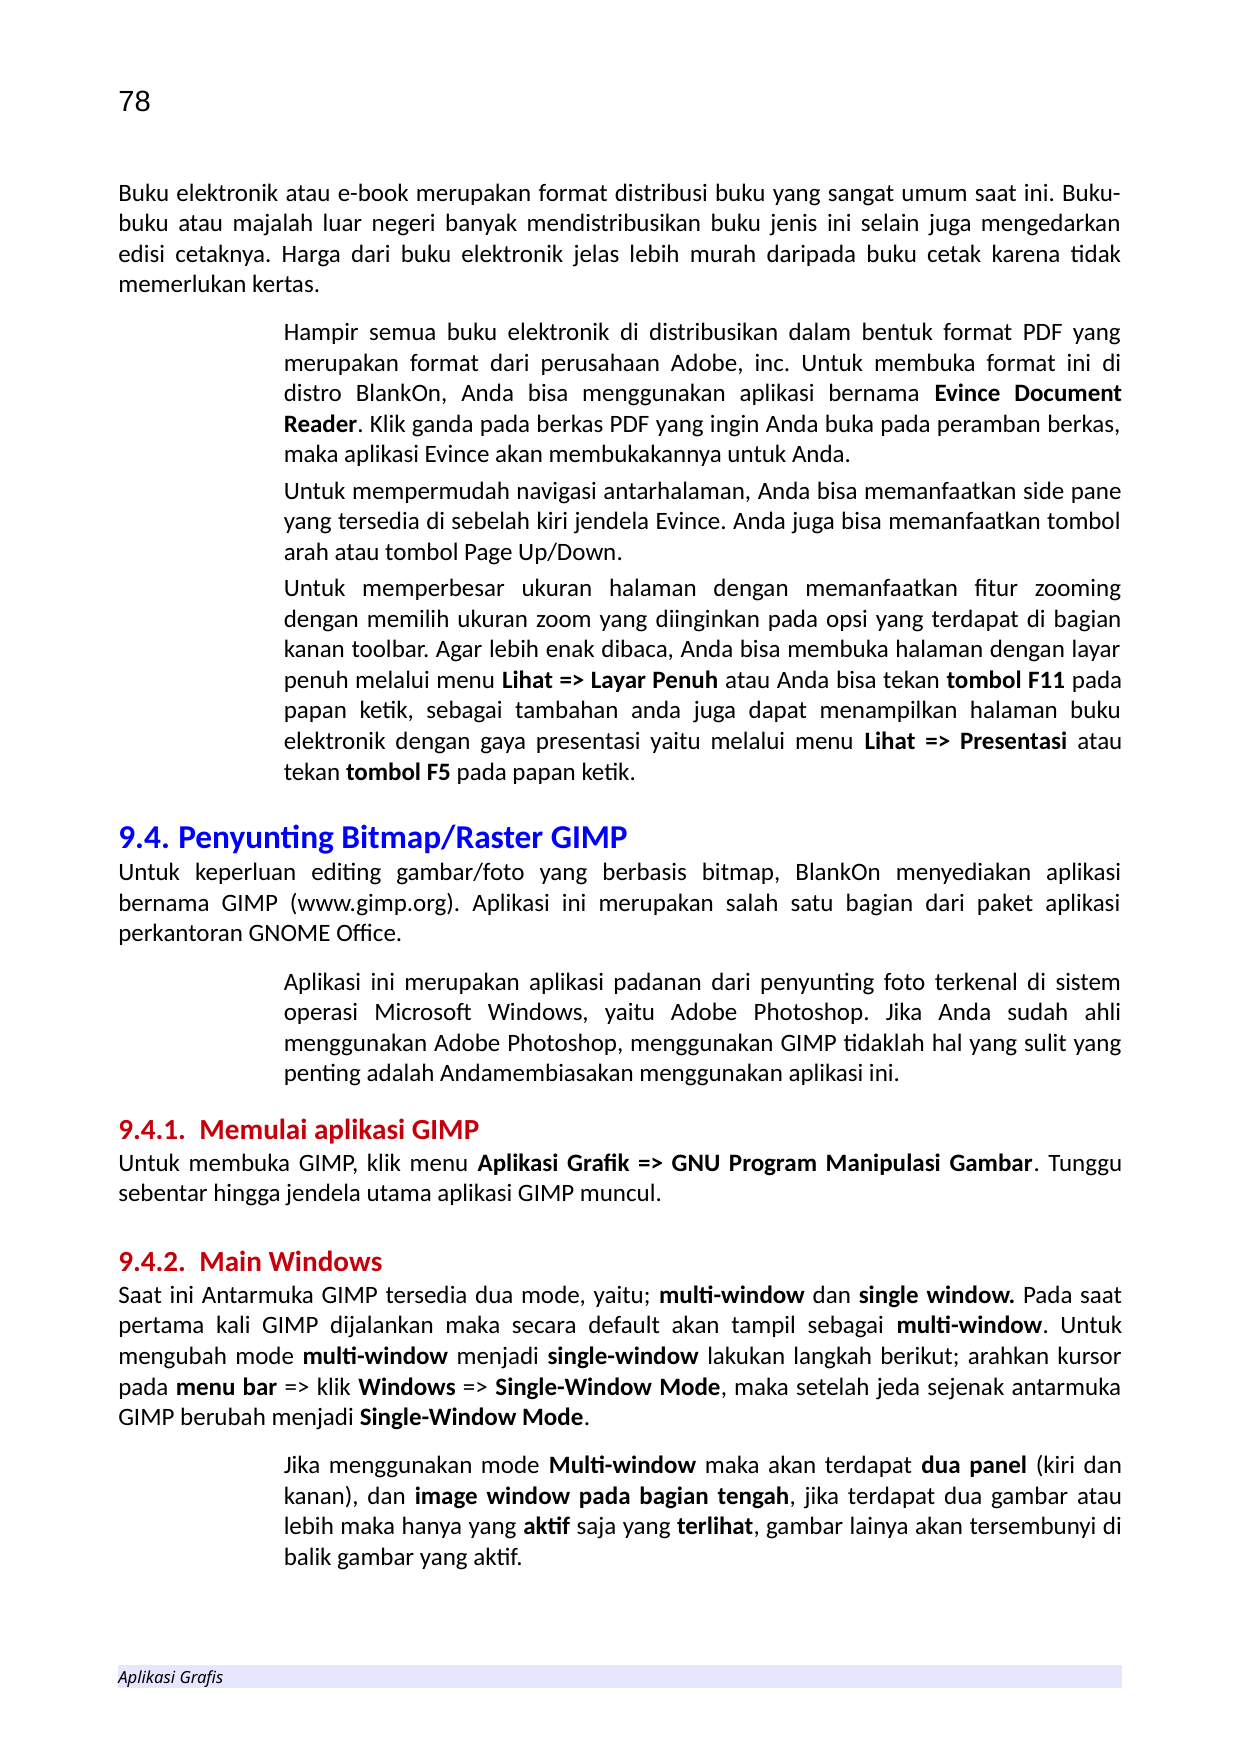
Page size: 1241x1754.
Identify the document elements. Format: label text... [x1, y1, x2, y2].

text Untuk memperbesar ukuran halaman dengan memanfaatkan fitur zooming dengan memilih ukuran zoom yang diinginkan pada opsi yang terdapat di bagian kanan toolbar. Agar lebih enak dibaca, Anda bisa membuka halaman dengan layar penuh melalui menu Lihat => Layar Penuh atau Anda bisa tekan tombol F11 pada papan ketik, sebagai tambahan anda juga dapat menampilkan halaman buku elektronik dengan gaya presentasi yaitu melalui menu Lihat => Presentasi atau tekan tombol F5 pada papan ketik. [283, 572, 1122, 786]
text Saat ini Antarmuka GIMP tersedia dua mode, yaitu; multi-window dan single window. Pada saat pertama kali GIMP dijalankan maka secara default akan tampil sebagai multi-window. Untuk mengubah mode multi-window menjadi single-window lakukan langkah berikut; arahkan kursor pada menu bar => klik Windows => Single-Window Mode, maka setelah jeda sejenak antarmuka GIMP berubah menjadi Single-Window Mode. [118, 1279, 1122, 1432]
text Untuk keperluan editing gambar/foto yang berbasis bitmap, BlankOn menyediakan aplikasi bernama GIMP (www.gimp.org). Aplikasi ini merupakan salah satu bagian dari paket aplikasi perkantoran GNOME Office. [118, 856, 1122, 948]
text Untuk membuka GIMP, klik menu Aplikasi Grafik => GNU Program Manipulasi Gambar. Tunggu sebentar hingga jendela utama aplikasi GIMP muncul. [118, 1147, 1122, 1208]
text Untuk mempermudah navigasi antarhalaman, Anda bisa memanfaatkan side pane yang tersedia di sebelah kiri jendela Evince. Anda juga bisa memanfaatkan tombol arah atau tombol Page Up/Down. [283, 475, 1122, 567]
text Buku elektronik atau e-book merupakan format distribusi buku yang sangat umum saat ini. Buku-buku atau majalah luar negeri banyak mendistribusikan buku jenis ini selain juga mengedarkan edisi cetaknya. Harga dari buku elektronik jelas lebih murah daripada buku cetak karena tidak memerlukan kertas. [118, 177, 1122, 299]
text Aplikasi ini merupakan aplikasi padanan dari penyunting foto terkenal di sistem operasi Microsoft Windows, yaitu Adobe Photoshop. Jika Anda sudah ahli menggunakan Adobe Photoshop, menggunakan GIMP tidaklah hal yang sulit yang penting adalah Andamembiasakan menggunakan aplikasi ini. [283, 966, 1122, 1088]
text Hampir semua buku elektronik di distribusikan dalam bentuk format PDF yang merupakan format dari perusahaan Adobe, inc. Untuk membuka format ini di distro BlankOn, Anda bisa menggunakan aplikasi bernama Evince Document Reader. Klik ganda pada berkas PDF yang ingin Anda buka pada peramban berkas, maka aplikasi Evince akan membukakannya untuk Anda. [283, 316, 1122, 469]
subtitle Main Windows [118, 1243, 1122, 1279]
subtitle Penyunting Bitmap/Raster GIMP [118, 816, 1122, 856]
text Jika menggunakan mode Multi-window maka akan terdapat dua panel (kiri dan kanan), dan image window pada bagian tengah, jika terdapat dua gambar atau lebih maka hanya yang aktif saja yang terlihat, gambar lainya akan tersembunyi di balik gambar yang aktif. [283, 1449, 1122, 1572]
subtitle Memulai aplikasi GIMP [118, 1111, 1122, 1147]
